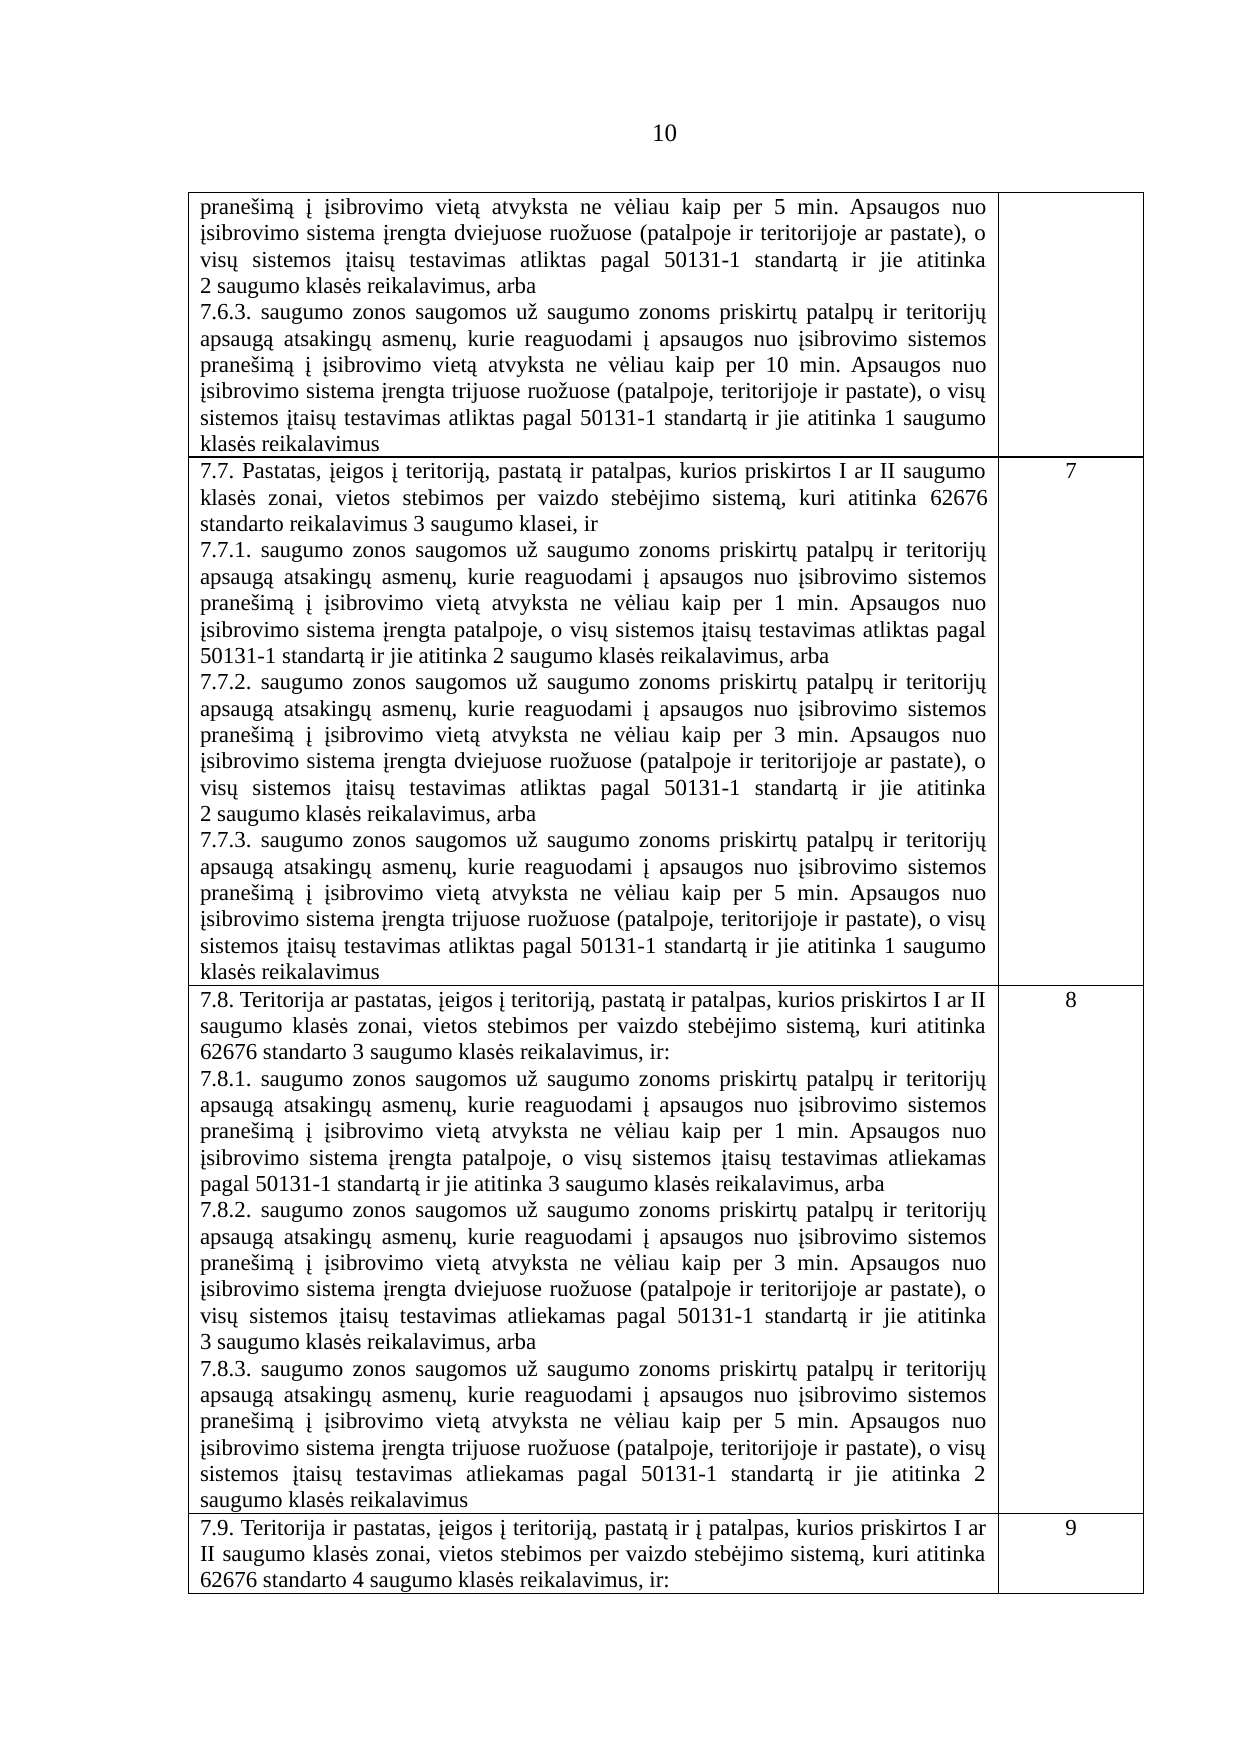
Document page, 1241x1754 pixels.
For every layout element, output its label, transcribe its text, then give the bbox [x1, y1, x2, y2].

table_cell 7 [999, 458, 1143, 984]
table_cell 7.8. Teritorija ar pastatas, įeigos į teritoriją, pastatą ir patalpas, kurios priskirtos I ar II saugumo klasės zonai, vietos stebimos per vaizdo stebėjimo sistemą, kuri atitinka 62676 standarto 3 saugumo klasės reikalavimus, ir: 7.8.1. saugumo zonos saugomos už saugumo zonoms priskirtų patalpų ir teritorijų apsaugą atsakingų asmenų, kurie reaguodami į apsaugos nuo įsibrovimo sistemos pranešimą į įsibrovimo vietą atvyksta ne vėliau kaip per 1 min. Apsaugos nuo įsibrovimo sistema įrengta patalpoje, o visų sistemos įtaisų testavimas atliekamas pagal 50131-1 standartą ir jie atitinka 3 saugumo klasės reikalavimus, arba 7.8.2. saugumo zonos saugomos už saugumo zonoms priskirtų patalpų ir teritorijų apsaugą atsakingų asmenų, kurie reaguodami į apsaugos nuo įsibrovimo sistemos pranešimą į įsibrovimo vietą atvyksta ne vėliau kaip per 3 min. Apsaugos nuo įsibrovimo sistema įrengta dviejuose ruožuose (patalpoje ir teritorijoje ar pastate), o visų sistemos įtaisų testavimas atliekamas pagal 50131-1 standartą ir jie atitinka 3 saugumo klasės reikalavimus, arba 7.8.3. saugumo zonos saugomos už saugumo zonoms priskirtų patalpų ir teritorijų apsaugą atsakingų asmenų, kurie reaguodami į apsaugos nuo įsibrovimo sistemos pranešimą į įsibrovimo vietą atvyksta ne vėliau kaip per 5 min. Apsaugos nuo įsibrovimo sistema įrengta trijuose ruožuose (patalpoje, teritorijoje ir pastate), o visų sistemos įtaisų testavimas atliekamas pagal 50131-1 standartą ir jie atitinka 2 saugumo klasės reikalavimus [189, 986, 998, 1513]
table_cell 7.9. Teritorija ir pastatas, įeigos į teritoriją, pastatą ir į patalpas, kurios priskirtos I ar II saugumo klasės zonai, vietos stebimos per vaizdo stebėjimo sistemą, kuri atitinka 62676 standarto 4 saugumo klasės reikalavimus, ir: [189, 1514, 998, 1593]
table_cell [999, 193, 1143, 456]
table_cell pranešimą į įsibrovimo vietą atvyksta ne vėliau kaip per 5 min. Apsaugos nuo įsibrovimo sistema įrengta dviejuose ruožuose (patalpoje ir teritorijoje ar pastate), o visų sistemos įtaisų testavimas atliktas pagal 50131-1 standartą ir jie atitinka 2 saugumo klasės reikalavimus, arba 7.6.3. saugumo zonos saugomos už saugumo zonoms priskirtų patalpų ir teritorijų apsaugą atsakingų asmenų, kurie reaguodami į apsaugos nuo įsibrovimo sistemos pranešimą į įsibrovimo vietą atvyksta ne vėliau kaip per 10 min. Apsaugos nuo įsibrovimo sistema įrengta trijuose ruožuose (patalpoje, teritorijoje ir pastate), o visų sistemos įtaisų testavimas atliktas pagal 50131-1 standartą ir jie atitinka 1 saugumo klasės reikalavimus [189, 193, 998, 456]
table_cell 9 [999, 1514, 1143, 1593]
table_cell 7.7. Pastatas, įeigos į teritoriją, pastatą ir patalpas, kurios priskirtos I ar II saugumo klasės zonai, vietos stebimos per vaizdo stebėjimo sistemą, kuri atitinka 62676 standarto reikalavimus 3 saugumo klasei, ir 7.7.1. saugumo zonos saugomos už saugumo zonoms priskirtų patalpų ir teritorijų apsaugą atsakingų asmenų, kurie reaguodami į apsaugos nuo įsibrovimo sistemos pranešimą į įsibrovimo vietą atvyksta ne vėliau kaip per 1 min. Apsaugos nuo įsibrovimo sistema įrengta patalpoje, o visų sistemos įtaisų testavimas atliktas pagal 50131-1 standartą ir jie atitinka 2 saugumo klasės reikalavimus, arba 7.7.2. saugumo zonos saugomos už saugumo zonoms priskirtų patalpų ir teritorijų apsaugą atsakingų asmenų, kurie reaguodami į apsaugos nuo įsibrovimo sistemos pranešimą į įsibrovimo vietą atvyksta ne vėliau kaip per 3 min. Apsaugos nuo įsibrovimo sistema įrengta dviejuose ruožuose (patalpoje ir teritorijoje ar pastate), o visų sistemos įtaisų testavimas atliktas pagal 50131-1 standartą ir jie atitinka 2 saugumo klasės reikalavimus, arba 7.7.3. saugumo zonos saugomos už saugumo zonoms priskirtų patalpų ir teritorijų apsaugą atsakingų asmenų, kurie reaguodami į apsaugos nuo įsibrovimo sistemos pranešimą į įsibrovimo vietą atvyksta ne vėliau kaip per 5 min. Apsaugos nuo įsibrovimo sistema įrengta trijuose ruožuose (patalpoje, teritorijoje ir pastate), o visų sistemos įtaisų testavimas atliktas pagal 50131-1 standartą ir jie atitinka 1 saugumo klasės reikalavimus [189, 458, 998, 984]
table_cell 8 [999, 986, 1143, 1513]
